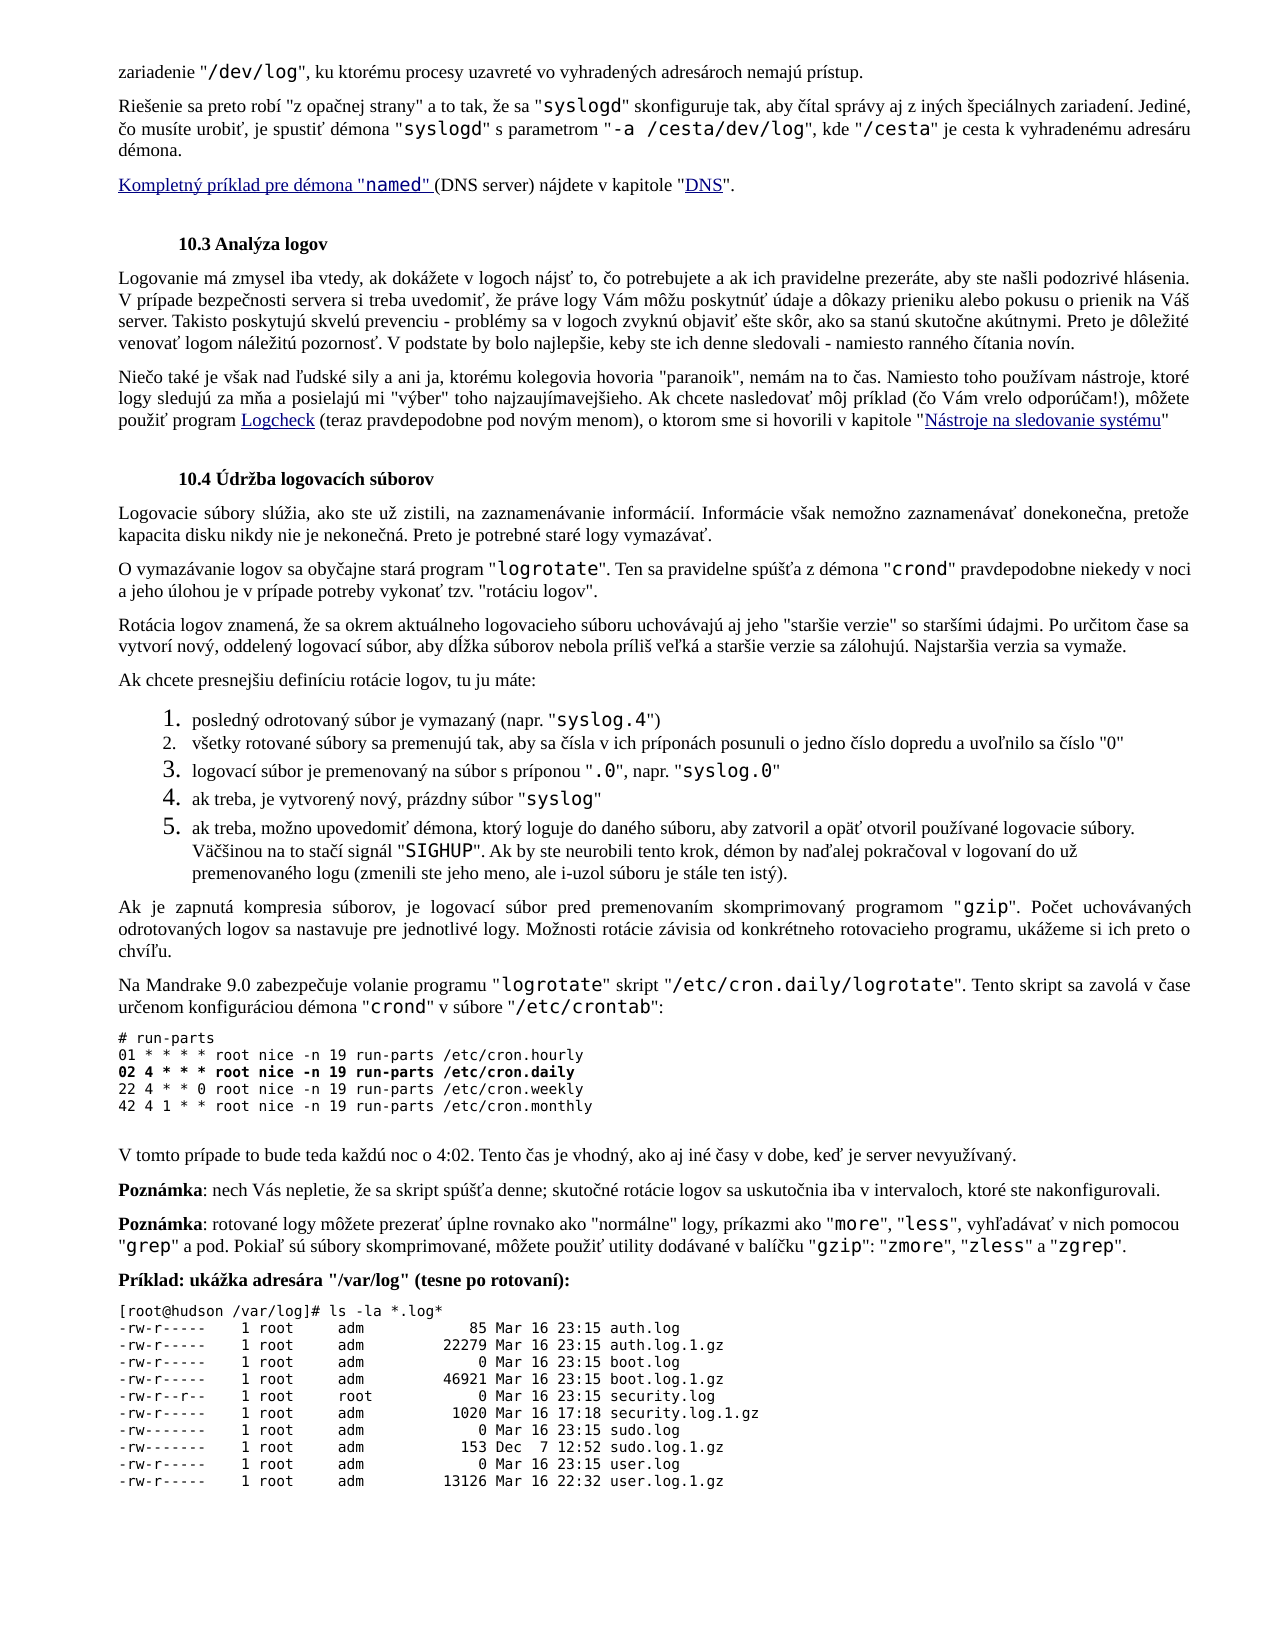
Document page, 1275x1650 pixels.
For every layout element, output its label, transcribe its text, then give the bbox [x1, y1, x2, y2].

text -rw------- 1 root adm 0 Mar 16 23:15 sudo.log [118, 1422, 1192, 1439]
list posledný odrotovaný súbor je vymazaný (napr. "syslog.4") [162, 703, 1192, 732]
subtitle 10.3 Analýza logov [118, 233, 1192, 254]
text 42 4 1 * * root nice -n 19 run-parts /etc/cron.monthly [118, 1098, 1192, 1115]
text -rw-r----- 1 root adm 13126 Mar 16 22:32 user.log.1.gz [118, 1473, 1192, 1490]
text Niečo také je však nad ľudské sily a ani ja, ktorému kolegovia hovoria "paranoik", nemám na to čas. Namiesto toho používam nástroje, ktoré logy sledujú za mňa a posielajú mi "výber" toho najzaujímavejšieho. Ak chcete nasledovať môj príklad (čo Vám vrelo odporúčam!), môžete použiť program Logcheck (teraz pravdepodobne pod novým menom), o ktorom sme si hovorili v kapitole "Nástroje na sledovanie systému" [118, 366, 1192, 430]
text 02 4 * * * root nice -n 19 run-parts /etc/cron.daily [118, 1064, 1192, 1081]
text -rw-r----- 1 root adm 0 Mar 16 23:15 boot.log [118, 1354, 1192, 1371]
text Kompletný príklad pre démona "named" (DNS server) nájdete v kapitole "DNS". [118, 173, 1192, 195]
text O vymazávanie logov sa obyčajne stará program "logrotate". Ten sa pravidelne spúšťa z démona "crond" pravdepodobne niekedy v noci a jeho úlohou je v prípade potreby vykonať tzv. "rotáciu logov". [118, 558, 1192, 601]
text -rw------- 1 root adm 153 Dec 7 12:52 sudo.log.1.gz [118, 1439, 1192, 1456]
text 22 4 * * 0 root nice -n 19 run-parts /etc/cron.weekly [118, 1081, 1192, 1098]
text Ak je zapnutá kompresia súborov, je logovací súbor pred premenovaním skomprimovaný programom "gzip". Počet uchovávaných odrotovaných logov sa nastavuje pre jednotlivé logy. Možnosti rotácie závisia od konkrétneho rotovacieho programu, ukážeme si ich preto o chvíľu. [118, 896, 1192, 961]
text Logovacie súbory slúžia, ako ste už zistili, na zaznamenávanie informácií. Informácie však nemožno zaznamenávať donekonečna, pretože kapacita disku nikdy nie je nekonečná. Preto je potrebné staré logy vymazávať. [118, 502, 1192, 545]
list ak treba, možno upovedomiť démona, ktorý loguje do daného súboru, aby zatvoril a opäť otvoril používané logovacie súbory. Väčšinou na to stačí signál "SIGHUP". Ak by ste neurobili tento krok, démon by naďalej pokračoval v logovaní do už premenovaného logu (zmenili ste jeho meno, ale i-uzol súboru je stále ten istý). [162, 811, 1192, 883]
text [root@hudson /var/log]# ls -la *.log* [118, 1303, 1192, 1320]
text Poznámka: nech Vás nepletie, že sa skript spúšťa denne; skutočné rotácie logov sa uskutočnia iba v intervaloch, ktoré ste nakonfigurovali. [118, 1178, 1192, 1200]
text Logovanie má zmysel iba vtedy, ak dokážete v logoch nájsť to, čo potrebujete a ak ich pravidelne prezeráte, aby ste našli podozrivé hlásenia. V prípade bezpečnosti servera si treba uvedomiť, že práve logy Vám môžu poskytnúť údaje a dôkazy prieniku alebo pokusu o prienik na Váš server. Takisto poskytujú skvelú prevenciu - problémy sa v logoch zvyknú objaviť ešte skôr, ako sa stanú skutočne akútnymi. Preto je dôležité venovať logom náležitú pozornosť. V podstate by bolo najlepšie, keby ste ich denne sledovali - namiesto ranného čítania novín. [118, 267, 1192, 353]
text -rw-r----- 1 root adm 85 Mar 16 23:15 auth.log [118, 1320, 1192, 1337]
text -rw-r----- 1 root adm 0 Mar 16 23:15 user.log [118, 1456, 1192, 1473]
text -rw-r----- 1 root adm 22279 Mar 16 23:15 auth.log.1.gz [118, 1337, 1192, 1354]
text -rw-r----- 1 root adm 1020 Mar 16 17:18 security.log.1.gz [118, 1405, 1192, 1422]
text Riešenie sa preto robí "z opačnej strany" a to tak, že sa "syslogd" skonfiguruje tak, aby čítal správy aj z iných špeciálnych zariadení. Jediné, čo musíte urobiť, je spustiť démona "syslogd" s parametrom "-a /cesta/dev/log", kde "/cesta" je cesta k vyhradenému adresáru démona. [118, 95, 1192, 161]
text Príklad: ukážka adresára "/var/log" (tesne po rotovaní): [118, 1269, 1192, 1291]
text zariadenie "/dev/log", ku ktorému procesy uzavreté vo vyhradených adresároch nemajú prístup. [118, 61, 1192, 83]
text -rw-r--r-- 1 root root 0 Mar 16 23:15 security.log [118, 1388, 1192, 1405]
text V tomto prípade to bude teda každú noc o 4:02. Tento čas je vhodný, ako aj iné časy v dobe, keď je server nevyužívaný. [118, 1144, 1192, 1166]
text # run-parts [118, 1030, 1192, 1047]
text Ak chcete presnejšiu definíciu rotácie logov, tu ju máte: [118, 669, 1192, 691]
text 01 * * * * root nice -n 19 run-parts /etc/cron.hourly [118, 1047, 1192, 1064]
list ak treba, je vytvorený nový, prázdny súbor "syslog" [162, 782, 1192, 811]
text Poznámka: rotované logy môžete prezerať úplne rovnako ako "normálne" logy, príkazmi ako "more", "less", vyhľadávať v nich pomocou "grep" a pod. Pokiaľ sú súbory skomprimované, môžete použiť utility dodávané v balíčku "gzip": "zmore", "zless" a "zgrep". [118, 1212, 1192, 1256]
list všetky rotované súbory sa premenujú tak, aby sa čísla v ich príponách posunuli o jedno číslo dopredu a uvoľnilo sa číslo "0" [162, 732, 1192, 754]
subtitle 10.4 Údržba logovacích súborov [118, 468, 1192, 489]
text Na Mandrake 9.0 zabezpečuje volanie programu "logrotate" skript "/etc/cron.daily/logrotate". Tento skript sa zavolá v čase určenom konfiguráciou démona "crond" v súbore "/etc/crontab": [118, 973, 1192, 1017]
list logovací súbor je premenovaný na súbor s príponou ".0", napr. "syslog.0" [162, 754, 1192, 782]
text Rotácia logov znamená, že sa okrem aktuálneho logovacieho súboru uchovávajú aj jeho "staršie verzie" so staršími údajmi. Po určitom čase sa vytvorí nový, oddelený logovací súbor, aby dĺžka súborov nebola príliš veľká a staršie verzie sa zálohujú. Najstaršia verzia sa vymaže. [118, 614, 1192, 657]
text -rw-r----- 1 root adm 46921 Mar 16 23:15 boot.log.1.gz [118, 1371, 1192, 1388]
